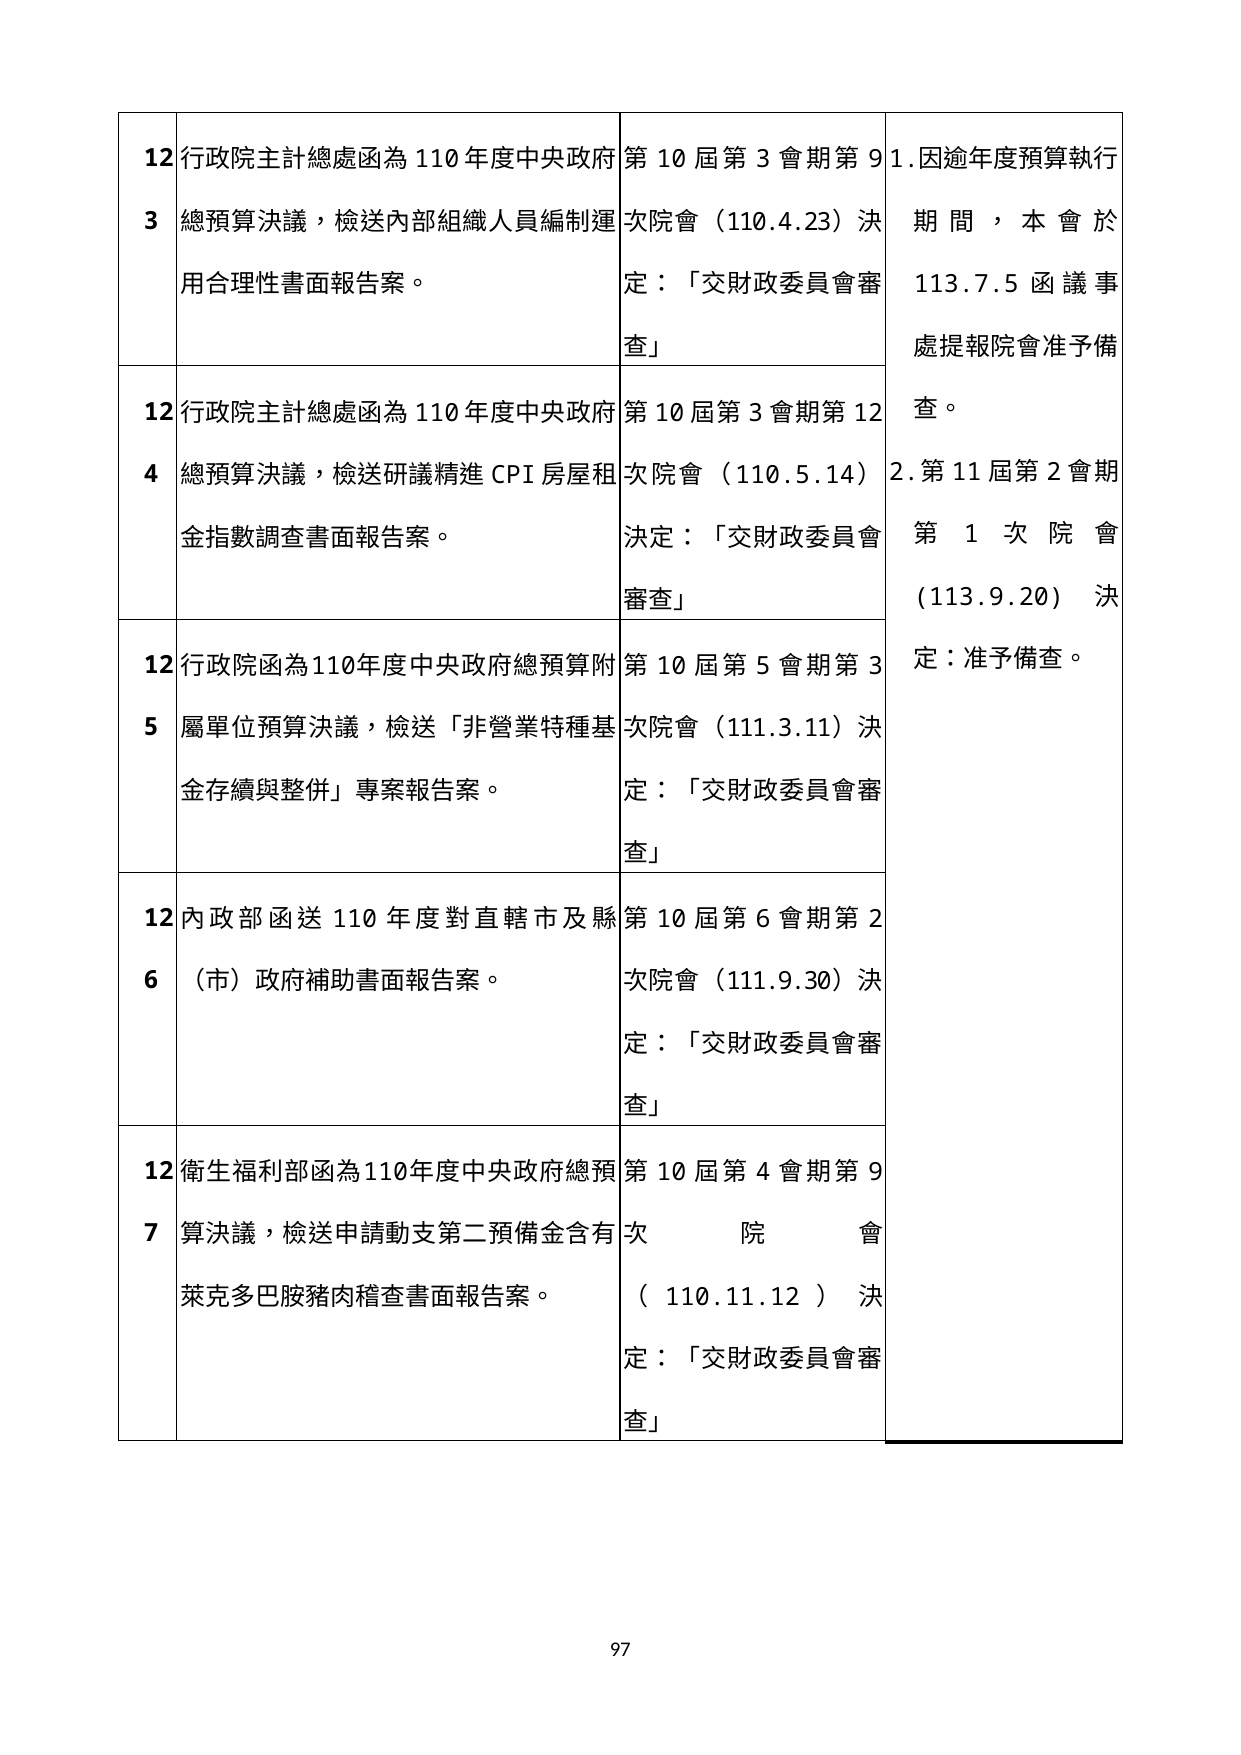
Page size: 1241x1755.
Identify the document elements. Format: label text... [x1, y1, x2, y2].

table_cell 內政部函送110年度對直轄市及縣（市）政府補助書面報告案。 [177, 873, 619, 1125]
table_cell [119, 620, 176, 872]
table_cell 第10屆第3會期第12次院會（110.5.14）決定：「交財政委員會審查」 [621, 366, 885, 618]
table_cell 行政院函為110年度中央政府總預算附屬單位預算決議，檢送「非營業特種基金存續與整併」專案報告案。 [177, 620, 619, 872]
table_cell 行政院主計總處函為110年度中央政府總預算決議，檢送研議精進CPI房屋租金指數調查書面報告案。 [177, 366, 619, 618]
table_cell [119, 366, 176, 618]
table_cell 1.因逾年度預算執行期間，本會於113.7.5函議事處提報院會准予備查。 2.第11屆第2會期第1次院會(113.9.20)決定：准予備查。 [886, 113, 1122, 1440]
table_cell 第10屆第4會期第9次院會（110.11.12）決定：「交財政委員會審查」 [621, 1126, 885, 1440]
table_cell [119, 113, 176, 365]
table_cell [119, 873, 176, 1125]
table_cell 行政院主計總處函為110年度中央政府總預算決議，檢送內部組織人員編制運用合理性書面報告案。 [177, 113, 619, 365]
table_cell 衛生福利部函為110年度中央政府總預算決議，檢送申請動支第二預備金含有萊克多巴胺豬肉稽查書面報告案。 [177, 1126, 619, 1440]
table_cell [119, 1126, 176, 1440]
table_cell 第10屆第3會期第9次院會（110.4.23）決定：「交財政委員會審查」 [621, 113, 885, 365]
table_cell 第10屆第5會期第3次院會（111.3.11）決定：「交財政委員會審查」 [621, 620, 885, 872]
table_cell 第10屆第6會期第2次院會（111.9.30）決定：「交財政委員會審查」 [621, 873, 885, 1125]
